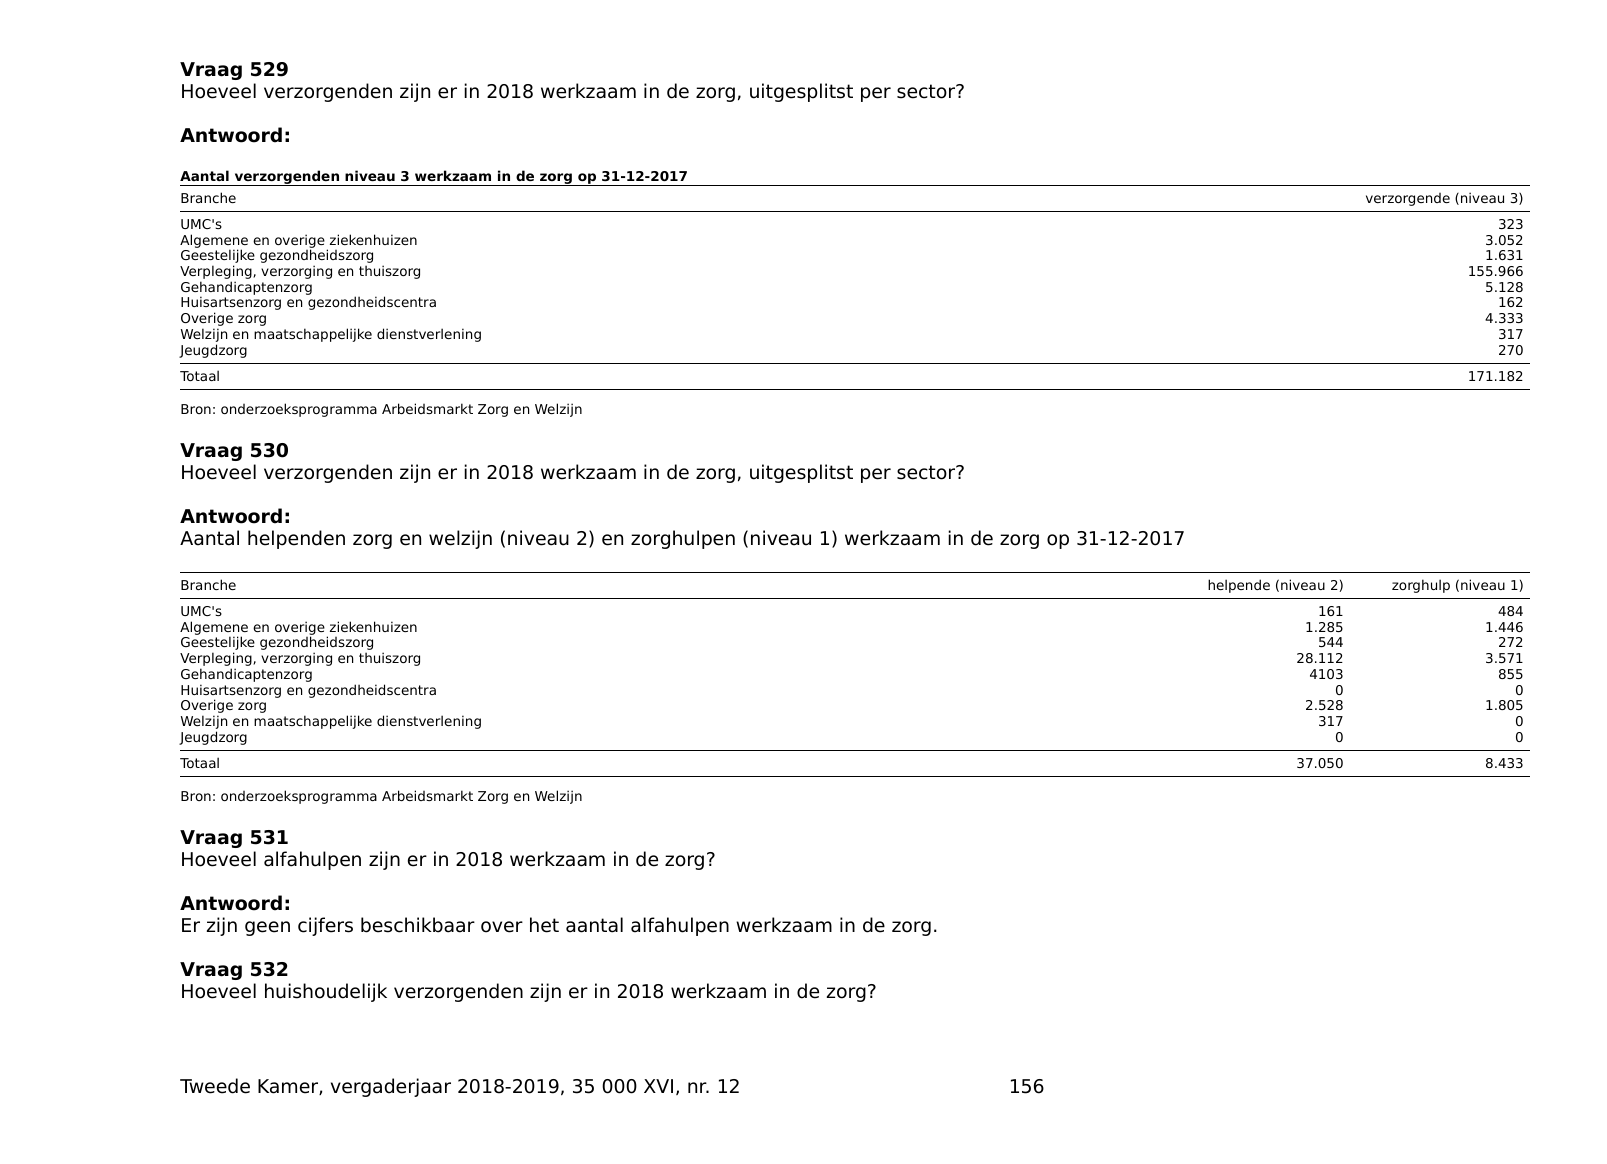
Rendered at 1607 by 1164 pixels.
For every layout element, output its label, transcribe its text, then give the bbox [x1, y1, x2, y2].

text Hoeveel verzorgenden zijn er in 2018 werkzaam in de zorg, uitgesplitst per sector? [180, 81, 1529, 103]
table_cell Branche [180, 186, 1169, 211]
text Antwoord: [180, 506, 1529, 528]
table_header Branche [180, 573, 1169, 598]
table_cell 0 [1350, 730, 1529, 750]
text Er zijn geen cijfers beschikbaar over het aantal alfahulpen werkzaam in de zorg. [180, 915, 1529, 937]
text Vraag 530 [180, 440, 1529, 462]
table_cell 0 [1350, 682, 1529, 698]
table_cell 171.182 [1170, 364, 1529, 389]
table_cell 484 [1350, 599, 1529, 619]
text Vraag 529 [180, 59, 1529, 81]
table_cell Geestelijke gezondheidszorg [180, 248, 1169, 264]
table_cell Geestelijke gezondheidszorg [180, 635, 1169, 651]
table_cell 544 [1170, 635, 1349, 651]
table_header zorghulp (niveau 1) [1350, 573, 1529, 598]
table_cell Huisartsenzorg en gezondheidscentra [180, 295, 1169, 311]
table_cell 317 [1170, 327, 1529, 342]
table_cell 272 [1350, 635, 1529, 651]
table_cell 3.052 [1170, 233, 1529, 248]
table_cell 1.805 [1350, 698, 1529, 714]
table_cell 2.528 [1170, 698, 1349, 714]
table_cell Bron: onderzoeksprogramma Arbeidsmarkt Zorg en Welzijn [180, 390, 1529, 418]
text Hoeveel verzorgenden zijn er in 2018 werkzaam in de zorg, uitgesplitst per sector? [180, 462, 1529, 484]
table_cell Verpleging, verzorging en thuiszorg [180, 651, 1169, 667]
table_cell 0 [1350, 714, 1529, 729]
table_header Aantal verzorgenden niveau 3 werkzaam in de zorg op 31-12-2017 [180, 169, 1529, 185]
table_cell Totaal [180, 751, 1169, 776]
table_cell 8.433 [1350, 751, 1529, 776]
table_cell 0 [1170, 730, 1349, 750]
table_cell 0 [1170, 682, 1349, 698]
table_cell 317 [1170, 714, 1349, 729]
table_cell Welzijn en maatschappelijke dienstverlening [180, 714, 1169, 729]
table_cell 4.333 [1170, 311, 1529, 327]
table_cell Welzijn en maatschappelijke dienstverlening [180, 327, 1169, 342]
table_cell Overige zorg [180, 698, 1169, 714]
table_cell Jeugdzorg [180, 730, 1169, 750]
table_cell Huisartsenzorg en gezondheidscentra [180, 682, 1169, 698]
table_cell 37.050 [1170, 751, 1349, 776]
table_cell Gehandicaptenzorg [180, 280, 1169, 295]
table_cell 155.966 [1170, 264, 1529, 279]
table_cell UMC's [180, 599, 1169, 619]
table_cell Algemene en overige ziekenhuizen [180, 619, 1169, 635]
table_cell Bron: onderzoeksprogramma Arbeidsmarkt Zorg en Welzijn [180, 777, 1529, 804]
table_cell 1.446 [1350, 619, 1529, 635]
table_cell UMC's [180, 212, 1169, 232]
text Hoeveel huishoudelijk verzorgenden zijn er in 2018 werkzaam in de zorg? [180, 981, 1529, 1003]
table_cell Gehandicaptenzorg [180, 667, 1169, 682]
table_cell 5.128 [1170, 280, 1529, 295]
table_cell Jeugdzorg [180, 343, 1169, 363]
text Vraag 531 [180, 827, 1529, 849]
table_header helpende (niveau 2) [1170, 573, 1349, 598]
table_cell 161 [1170, 599, 1349, 619]
table_cell 1.285 [1170, 619, 1349, 635]
text Hoeveel alfahulpen zijn er in 2018 werkzaam in de zorg? [180, 849, 1529, 871]
table_cell 855 [1350, 667, 1529, 682]
table_cell 28.112 [1170, 651, 1349, 667]
table_cell Overige zorg [180, 311, 1169, 327]
table_cell 4103 [1170, 667, 1349, 682]
text Aantal helpenden zorg en welzijn (niveau 2) en zorghulpen (niveau 1) werkzaam in de zorg op 31-12-2017 [180, 528, 1529, 550]
text Antwoord: [180, 125, 1529, 147]
table_cell Verpleging, verzorging en thuiszorg [180, 264, 1169, 279]
table_cell 323 [1170, 212, 1529, 232]
table_cell 3.571 [1350, 651, 1529, 667]
text Antwoord: [180, 893, 1529, 915]
text Vraag 532 [180, 959, 1529, 981]
table_cell 1.631 [1170, 248, 1529, 264]
table_cell 270 [1170, 343, 1529, 363]
table_cell 162 [1170, 295, 1529, 311]
table_cell verzorgende (niveau 3) [1170, 186, 1529, 211]
table_cell Totaal [180, 364, 1169, 389]
table_cell Algemene en overige ziekenhuizen [180, 233, 1169, 248]
